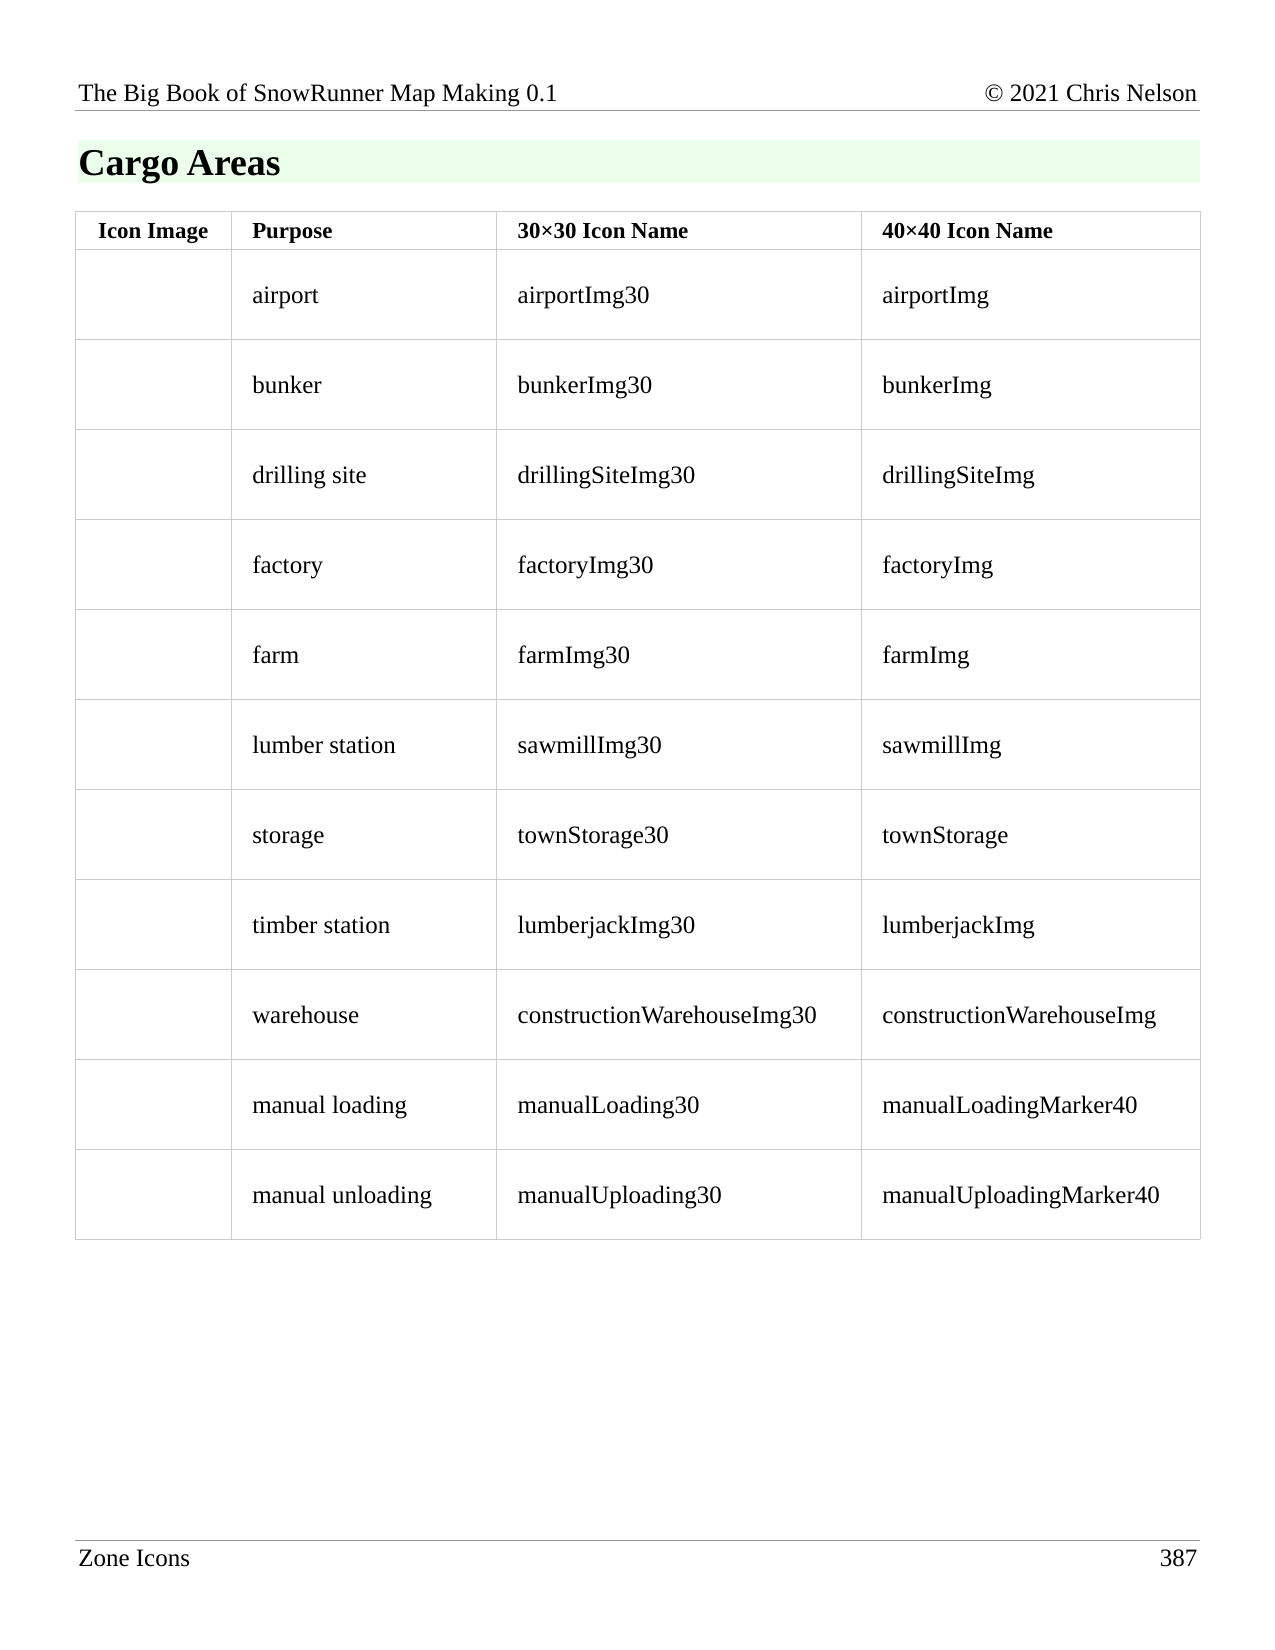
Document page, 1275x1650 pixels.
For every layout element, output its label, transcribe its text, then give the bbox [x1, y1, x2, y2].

table_cell bunkerImg [862, 340, 1200, 429]
table_cell [76, 700, 231, 789]
table_header Icon Image [76, 212, 231, 249]
table_cell lumberjackImg30 [497, 880, 861, 969]
table_cell [76, 340, 231, 429]
table_cell farmImg30 [497, 610, 861, 699]
table_cell manual loading [232, 1060, 496, 1149]
table_cell manual unloading [232, 1150, 496, 1239]
subtitle Cargo Areas [78, 140, 1200, 183]
table_cell timber station [232, 880, 496, 969]
table_cell [76, 1150, 231, 1239]
table_cell manualLoadingMarker40 [862, 1060, 1200, 1149]
table_cell airportImg30 [497, 250, 861, 339]
table_cell manualUploading30 [497, 1150, 861, 1239]
table_cell airport [232, 250, 496, 339]
table_cell townStorage [862, 790, 1200, 879]
table_cell [76, 970, 231, 1059]
table_cell sawmillImg [862, 700, 1200, 789]
table_cell drillingSiteImg30 [497, 430, 861, 519]
table_header 40×40 Icon Name [862, 212, 1200, 249]
table_cell [76, 790, 231, 879]
table_cell lumber station [232, 700, 496, 789]
table_cell [76, 250, 231, 339]
table_cell bunker [232, 340, 496, 429]
table_cell [76, 430, 231, 519]
table_cell storage [232, 790, 496, 879]
table_cell constructionWarehouseImg30 [497, 970, 861, 1059]
table_cell sawmillImg30 [497, 700, 861, 789]
table_cell factoryImg [862, 520, 1200, 609]
table_cell airportImg [862, 250, 1200, 339]
table_cell factory [232, 520, 496, 609]
table_header 30×30 Icon Name [497, 212, 861, 249]
table_cell farm [232, 610, 496, 699]
table_cell constructionWarehouseImg [862, 970, 1200, 1059]
table_cell warehouse [232, 970, 496, 1059]
table_cell factoryImg30 [497, 520, 861, 609]
table_cell farmImg [862, 610, 1200, 699]
table_header Purpose [232, 212, 496, 249]
table_cell manualLoading30 [497, 1060, 861, 1149]
table_cell drilling site [232, 430, 496, 519]
table_cell manualUploadingMarker40 [862, 1150, 1200, 1239]
table_cell drillingSiteImg [862, 430, 1200, 519]
table_cell townStorage30 [497, 790, 861, 879]
table_cell [76, 1060, 231, 1149]
table_cell lumberjackImg [862, 880, 1200, 969]
table_cell [76, 610, 231, 699]
table_cell [76, 880, 231, 969]
table_cell bunkerImg30 [497, 340, 861, 429]
table_cell [76, 520, 231, 609]
